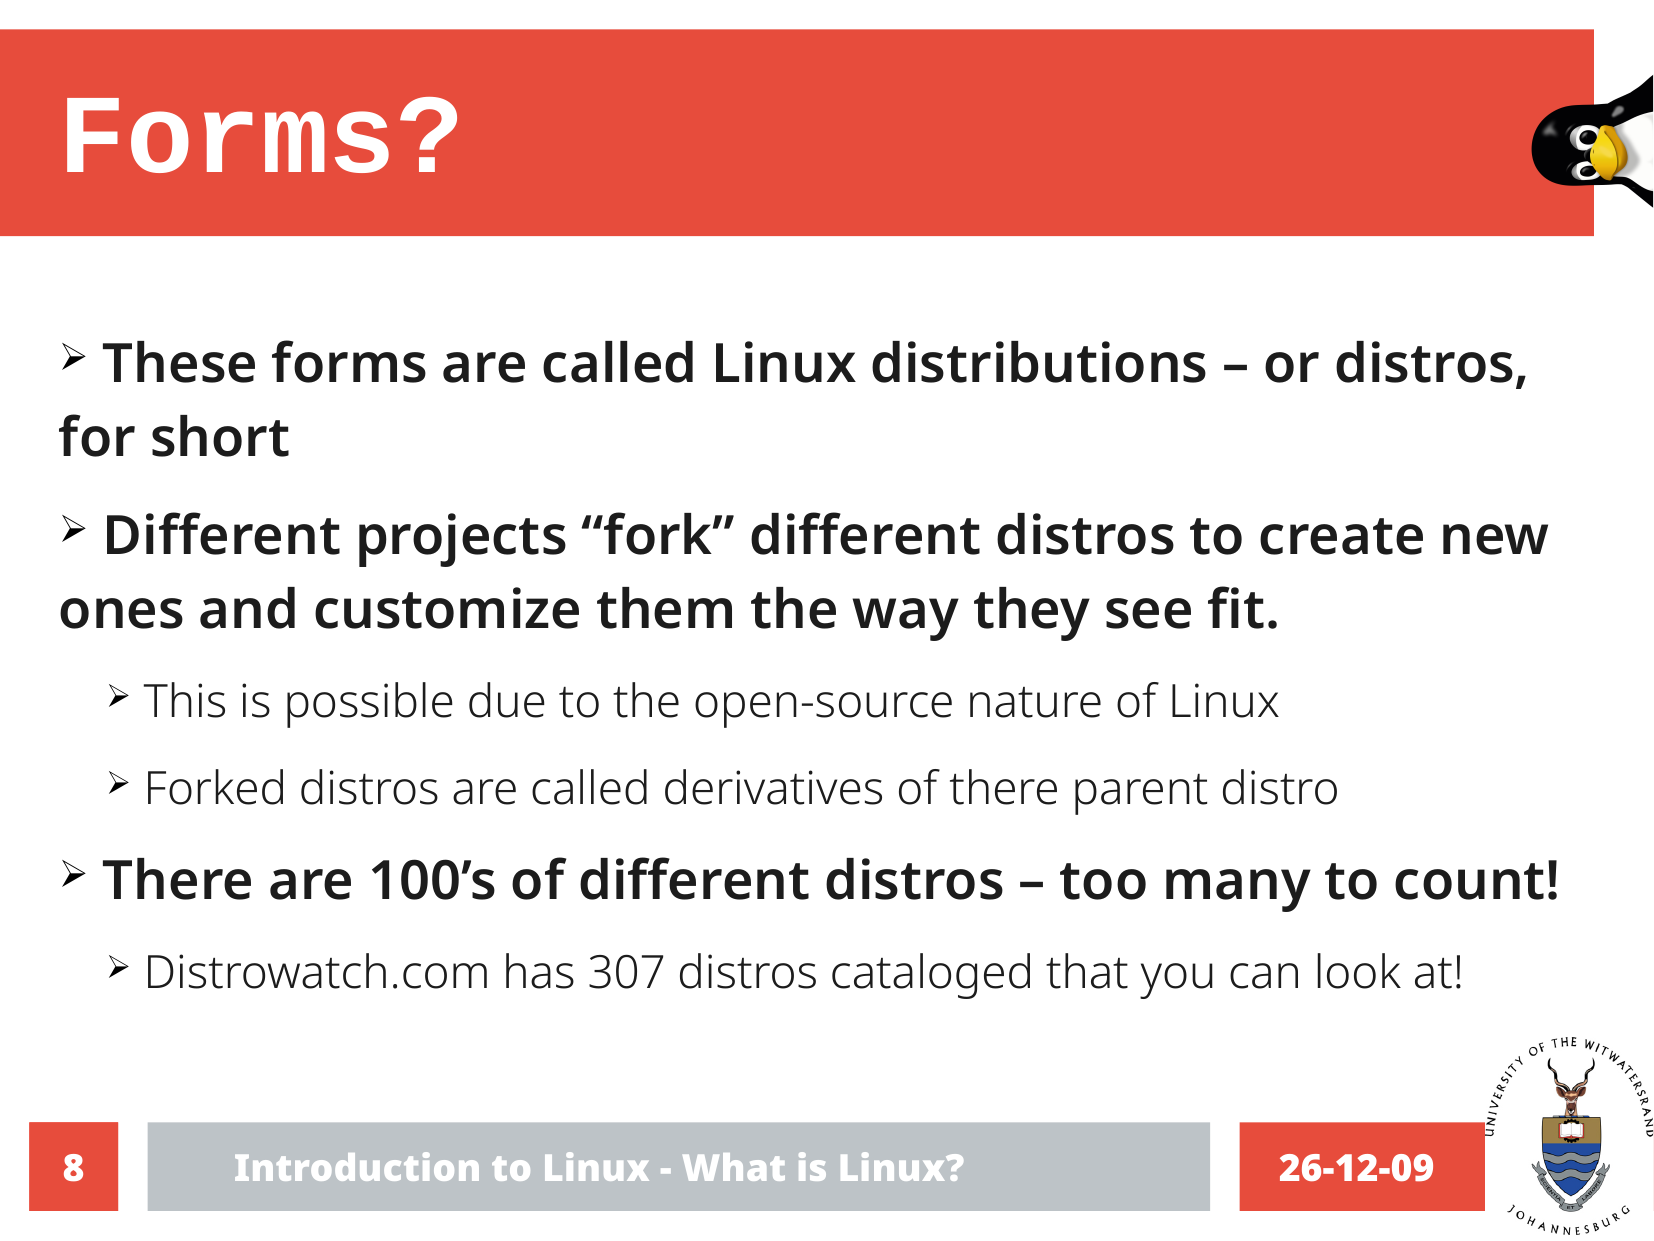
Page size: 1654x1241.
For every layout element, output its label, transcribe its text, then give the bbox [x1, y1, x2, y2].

picture [1514, 23, 1654, 276]
picture [1485, 1037, 1654, 1235]
list These forms are called Linux distributions – or distros, for short Different projects “fork” different distros to create new ones and customize them the way they see fit. This is possible due to the open-source nature of Linux Forked distros are called derivatives of there parent distro There are 100’s of different distros – too many to count! Distrowatch.com has 307 distros cataloged that you can look at! [58, 324, 1565, 1093]
title Forms? [58, 59, 1594, 207]
